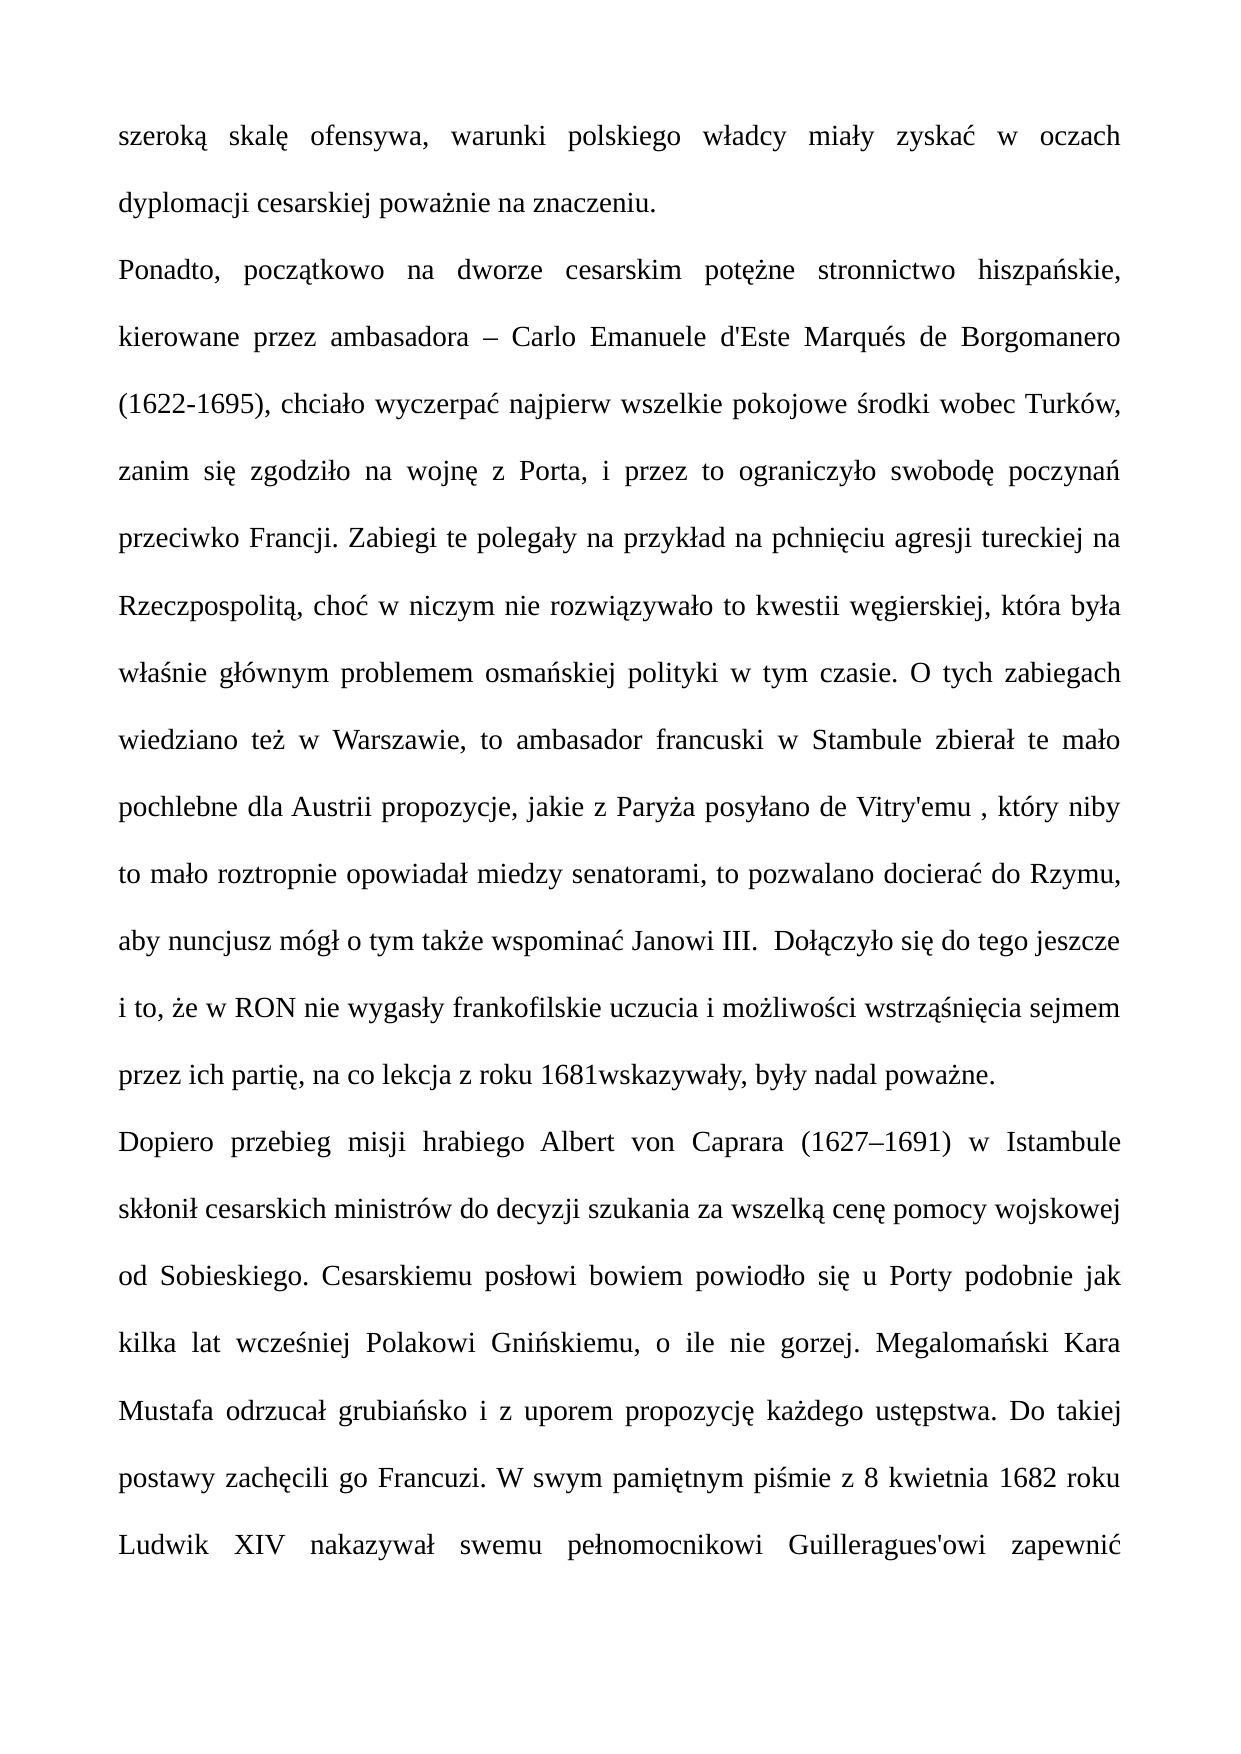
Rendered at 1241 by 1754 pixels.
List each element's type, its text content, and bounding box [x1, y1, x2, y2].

text Ponadto, początkowo na dworze cesarskim potężne stronnictwo hiszpańskie, kierowane przez ambasadora – Carlo Emanuele d'Este Marqués de Borgomanero (1622-1695), chciało wyczerpać najpierw wszelkie pokojowe środki wobec Turków, zanim się zgodziło na wojnę z Porta, i przez to ograniczyło swobodę poczynań przeciwko Francji. Zabiegi te polegały na przykład na pchnięciu agresji tureckiej na Rzeczpospolitą, choć w niczym nie rozwiązywało to kwestii węgierskiej, która była właśnie głównym problemem osmańskiej polityki w tym czasie. O tych zabiegach wiedziano też w Warszawie, to ambasador francuski w Stambule zbierał te mało pochlebne dla Austrii propozycje, jakie z Paryża posyłano de Vitry'emu , który niby to mało roztropnie opowiadał miedzy senatorami, to pozwalano docierać do Rzymu, aby nuncjusz mógł o tym także wspominać Janowi III. Dołączyło się do tego jeszcze i to, że w RON nie wygasły frankofilskie uczucia i możliwości wstrząśnięcia sejmem przez ich partię, na co lekcja z roku 1681wskazywały, były nadal poważne. [118, 252, 1122, 1091]
text szeroką skalę ofensywa, warunki polskiego władcy miały zyskać w oczach dyplomacji cesarskiej poważnie na znaczeniu. [118, 118, 1122, 219]
text Dopiero przebieg misji hrabiego Albert von Caprara (1627–1691) w Istambule skłonił cesarskich ministrów do decyzji szukania za wszelką cenę pomocy wojskowej od Sobieskiego. Cesarskiemu posłowi bowiem powiodło się u Porty podobnie jak kilka lat wcześniej Polakowi Gnińskiemu, o ile nie gorzej. Megalomański Kara Mustafa odrzucał grubiańsko i z uporem propozycję każdego ustępstwa. Do takiej postawy zachęcili go Francuzi. W swym pamiętnym piśmie z 8 kwietnia 1682 roku Ludwik XIV nakazywał swemu pełnomocnikowi Guilleragues'owi zapewnić [118, 1124, 1122, 1560]
